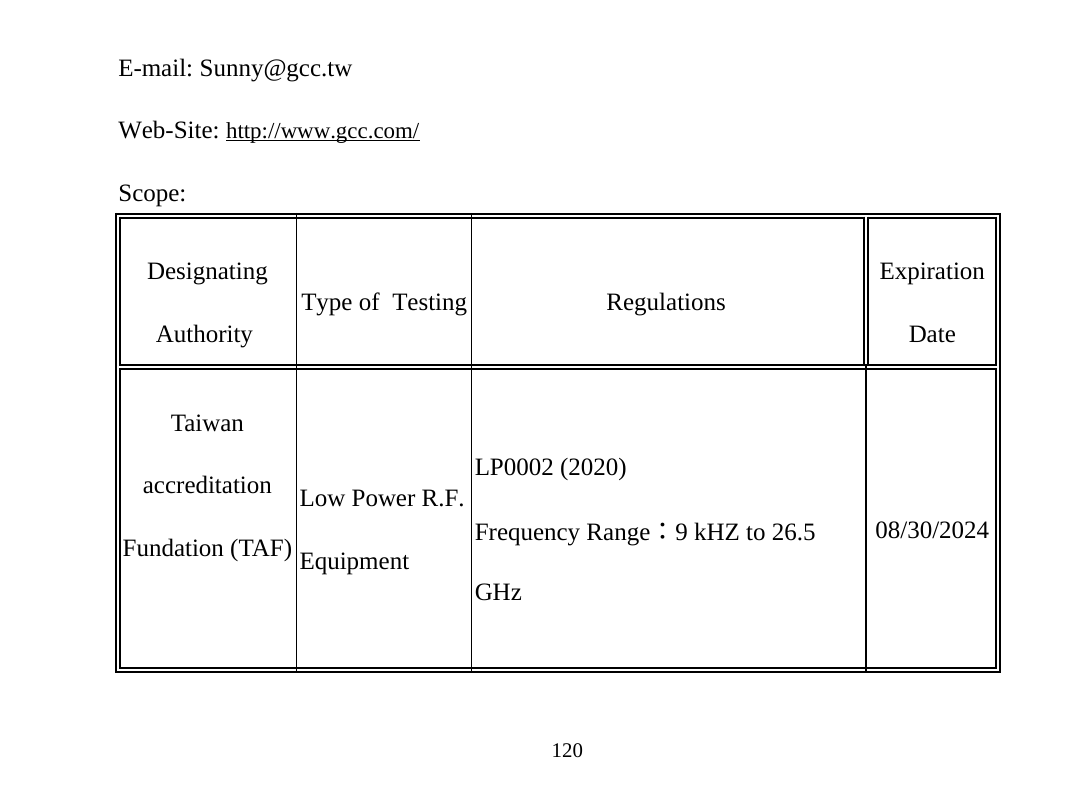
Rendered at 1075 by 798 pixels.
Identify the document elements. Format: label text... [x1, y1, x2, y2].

table_cell LP0002 (2020) Frequency Range：9 kHZ to 26.5 GHz [472, 370, 865, 667]
table_cell Taiwan accreditation Fundation (TAF) [121, 370, 296, 578]
text E-mail: Sunny@gcc.tw Web-Site: http://www.gcc.com/ [118, 25, 1016, 150]
table_cell Low Power R.F. Equipment [297, 370, 471, 667]
table_header Regulations [472, 219, 863, 364]
table_header Designating Authority [121, 219, 296, 364]
table_cell 08/30/2024 [867, 370, 995, 667]
text Scope: [118, 150, 1016, 213]
table_cell [121, 578, 296, 667]
table_header Expiration Date [869, 219, 995, 364]
table_header Type of Testing [297, 219, 471, 364]
